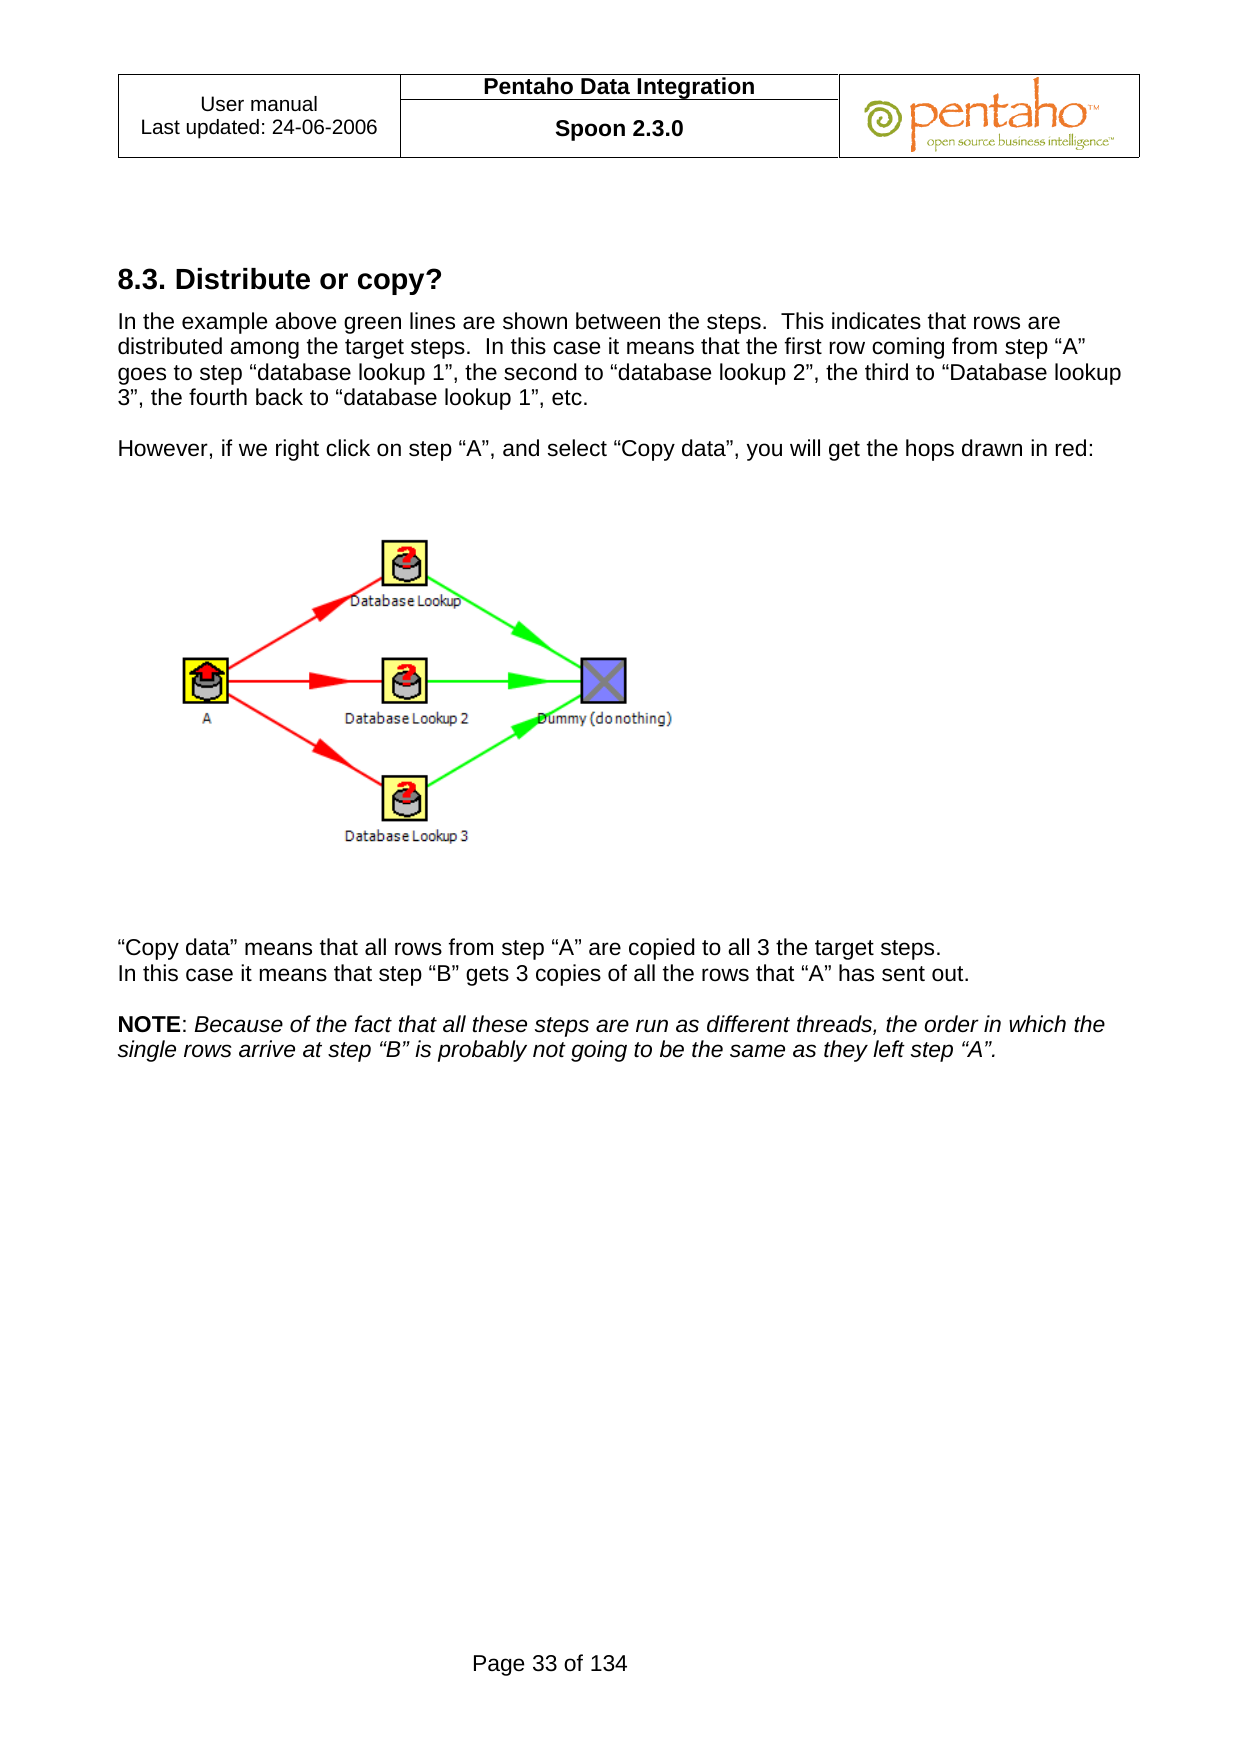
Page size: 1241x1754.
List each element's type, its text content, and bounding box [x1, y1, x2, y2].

text In this case it means that step “B” gets 3 copies of all the rows that “A” has sent out. [117, 960, 1137, 986]
text NOTE: Because of the fact that all these steps are run as different threads, the order in which the single rows arrive at step “B” is probably not going to be the same as they left step “A”. [117, 1011, 1137, 1062]
text “Copy data” means that all rows from step “A” are copied to all 3 the target steps. [117, 935, 1137, 960]
text In the example above green lines are shown between the steps. This indicates that rows are distributed among the target steps. In this case it means that the first row coming from step “A” goes to step “database lookup 1”, the second to “database lookup 2”, the third to “Database lookup 3”, the fourth back to “database lookup 1”, etc. [117, 308, 1137, 411]
picture [117, 487, 715, 910]
subtitle Distribute or copy? [117, 263, 1137, 296]
text However, if we right click on step “A”, and select “Copy data”, you will get the hops drawn in red: [117, 436, 1137, 462]
